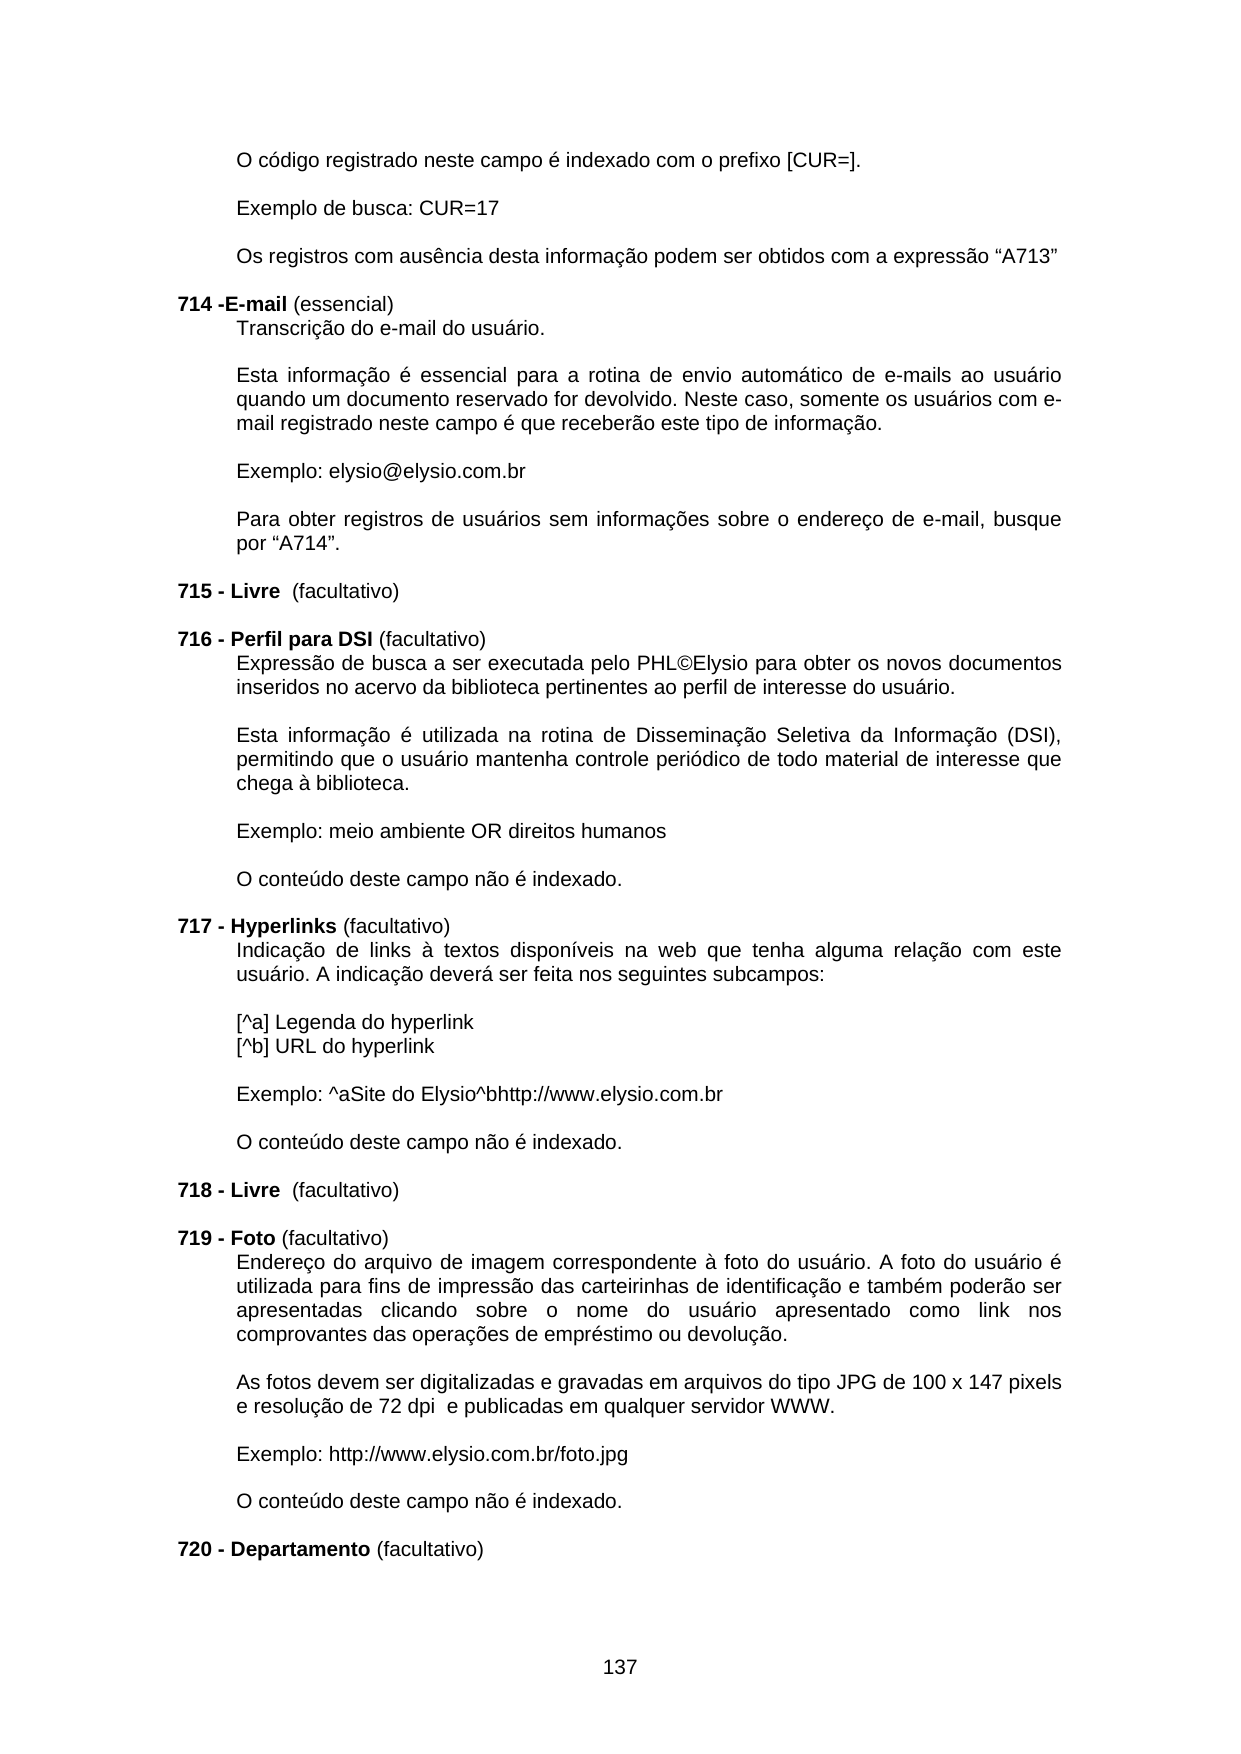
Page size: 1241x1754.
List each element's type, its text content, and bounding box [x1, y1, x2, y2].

text Indicação de links à textos disponíveis na web que tenha alguma relação com este usuário. A indicação deverá ser feita nos seguintes subcampos: [236, 938, 1063, 986]
text Exemplo: meio ambiente OR direitos humanos [236, 818, 1063, 842]
text [^b] URL do hyperlink [236, 1034, 1063, 1058]
text Endereço do arquivo de imagem correspondente à foto do usuário. A foto do usuário é utilizada para fins de impressão das carteirinhas de identificação e também poderão ser apresentadas clicando sobre o nome do usuário apresentado como link nos comprovantes das operações de empréstimo ou devolução. [236, 1250, 1063, 1346]
text O conteúdo deste campo não é indexado. [236, 1489, 1063, 1513]
text Esta informação é utilizada na rotina de Disseminação Seletiva da Informação (DSI), permitindo que o usuário mantenha controle periódico de todo material de interesse que chega à biblioteca. [236, 723, 1063, 794]
text Exemplo: ^aSite do Elysio^bhttp://www.elysio.com.br [236, 1082, 1063, 1106]
text 715 - Livre (facultativo) [177, 579, 1063, 603]
text Expressão de busca a ser executada pelo PHL©Elysio para obter os novos documentos inseridos no acervo da biblioteca pertinentes ao perfil de interesse do usuário. [236, 651, 1063, 699]
text Exemplo de busca: CUR=17 [236, 196, 1063, 219]
text 716 - Perfil para DSI (facultativo) [177, 627, 1063, 651]
text 720 - Departamento (facultativo) [177, 1537, 1063, 1561]
text Os registros com ausência desta informação podem ser obtidos com a expressão “A713” [236, 243, 1063, 267]
text O conteúdo deste campo não é indexado. [236, 1130, 1063, 1154]
text 719 - Foto (facultativo) [177, 1226, 1063, 1250]
text 714 -E-mail (essencial) [177, 291, 1063, 315]
text As fotos devem ser digitalizadas e gravadas em arquivos do tipo JPG de 100 x 147 pixels e resolução de 72 dpi e publicadas em qualquer servidor WWW. [236, 1369, 1063, 1417]
text Esta informação é essencial para a rotina de envio automático de e-mails ao usuário quando um documento reservado for devolvido. Neste caso, somente os usuários com e-mail registrado neste campo é que receberão este tipo de informação. [236, 363, 1063, 435]
text O conteúdo deste campo não é indexado. [236, 866, 1063, 890]
text [^a] Legenda do hyperlink [236, 1010, 1063, 1034]
text O código registrado neste campo é indexado com o prefixo [CUR=]. [236, 148, 1063, 172]
text Exemplo: http://www.elysio.com.br/foto.jpg [236, 1441, 1063, 1465]
text 717 - Hyperlinks (facultativo) [177, 914, 1063, 938]
text 718 - Livre (facultativo) [177, 1178, 1063, 1202]
text Para obter registros de usuários sem informações sobre o endereço de e-mail, busque por “A714”. [236, 507, 1063, 555]
text Exemplo: elysio@elysio.com.br [236, 459, 1063, 483]
text Transcrição do e-mail do usuário. [236, 315, 1063, 339]
